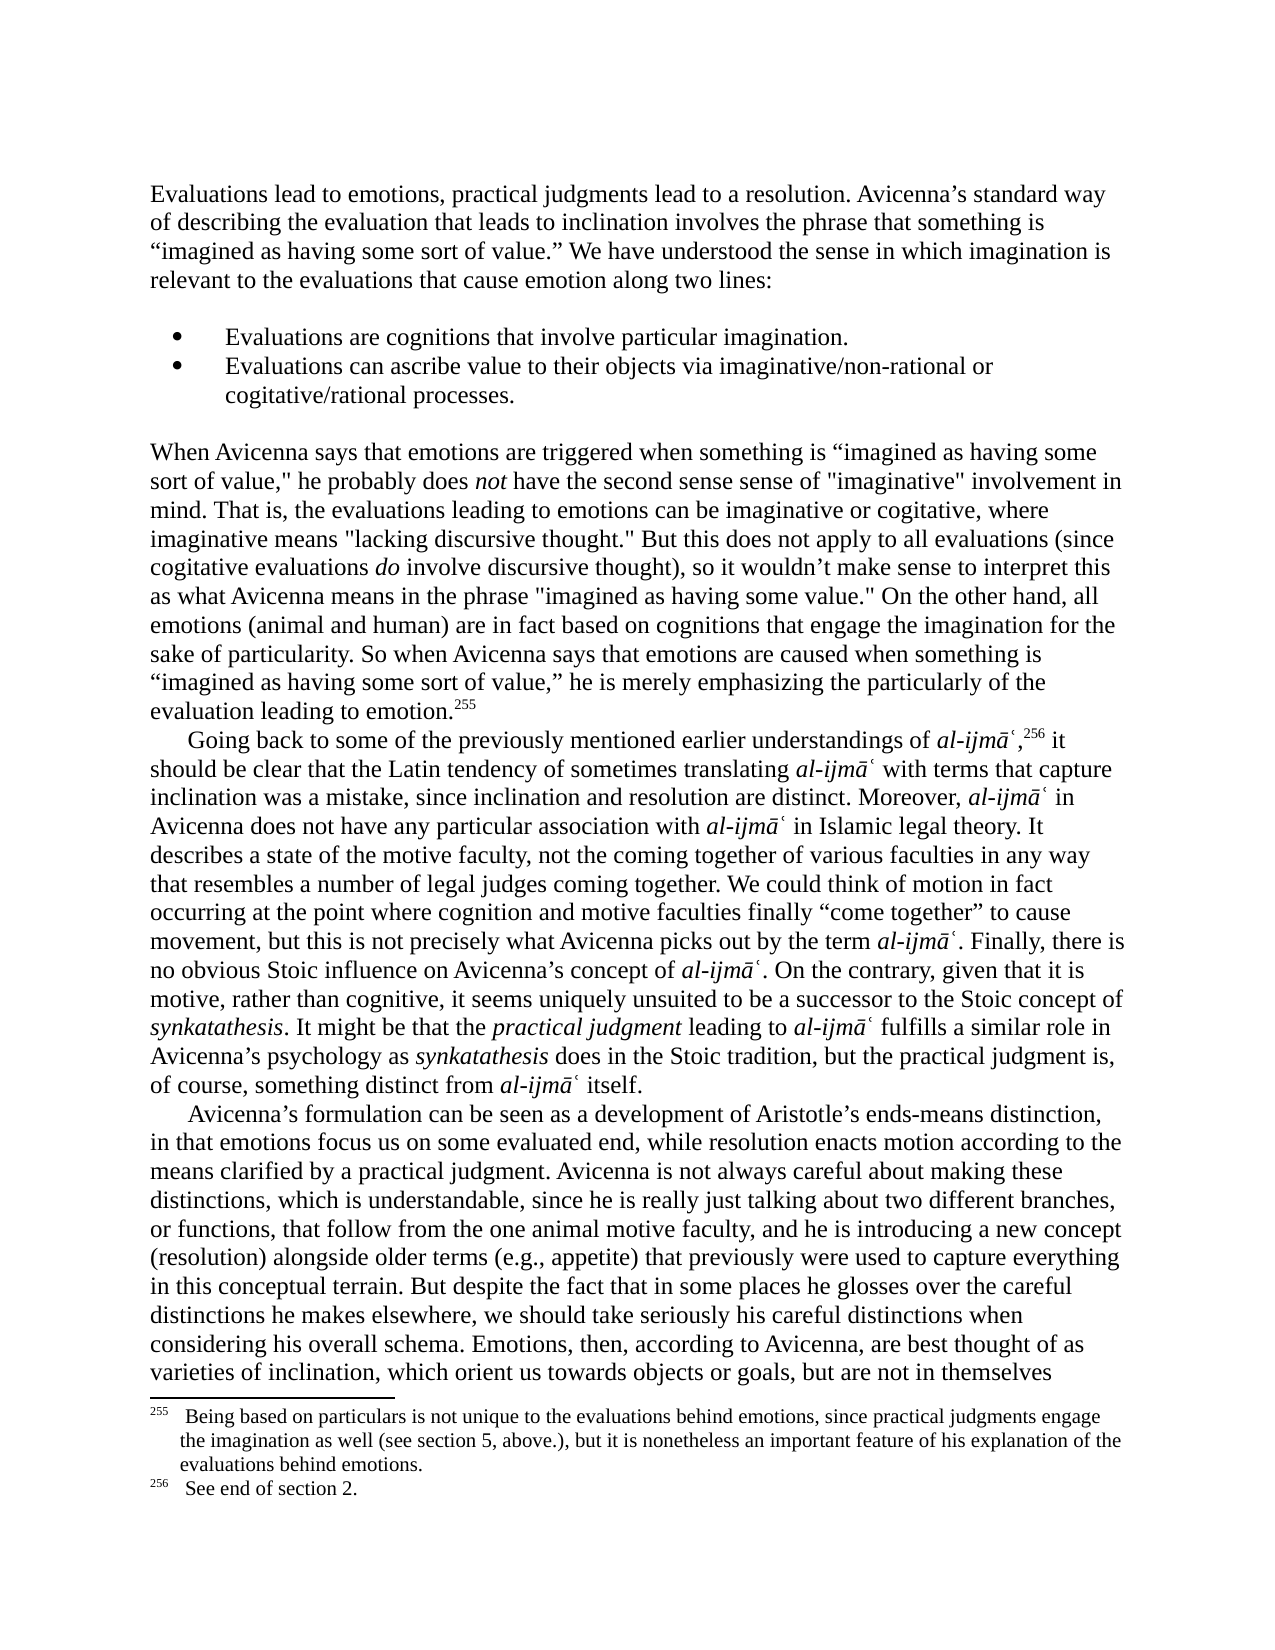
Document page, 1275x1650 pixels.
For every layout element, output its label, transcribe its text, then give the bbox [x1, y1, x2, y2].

text When Avicenna says that emotions are triggered when something is “imagined as having some sort of value," he probably does not have the second sense sense of "imaginative" involvement in mind. That is, the evaluations leading to emotions can be imaginative or cogitative, where imaginative means "lacking discursive thought." But this does not apply to all evaluations (since cogitative evaluations do involve discursive thought), so it wouldn’t make sense to interpret this as what Avicenna means in the phrase "imagined as having some value." On the other hand, all emotions (animal and human) are in fact based on cognitions that engage the imagination for the sake of particularity. So when Avicenna says that emotions are caused when something is “imagined as having some sort of value,” he is merely emphasizing the particularly of the evaluation leading to emotion. [150, 437, 1125, 725]
list Evaluations are cognitions that involve particular imagination. [173, 322, 1125, 351]
text Going back to some of the previously mentioned earlier understandings of al-ijmāʿ, it should be clear that the Latin tendency of sometimes translating al-ijmāʿ with terms that capture inclination was a mistake, since inclination and resolution are distinct. Moreover, al-ijmāʿ in Avicenna does not have any particular association with al-ijmāʿ in Islamic legal theory. It describes a state of the motive faculty, not the coming together of various faculties in any way that resembles a number of legal judges coming together. We could think of motion in fact occurring at the point where cognition and motive faculties finally “come together” to cause movement, but this is not precisely what Avicenna picks out by the term al-ijmāʿ. Finally, there is no obvious Stoic influence on Avicenna’s concept of al-ijmāʿ. On the contrary, given that it is motive, rather than cognitive, it seems uniquely unsuited to be a successor to the Stoic concept of synkatathesis. It might be that the practical judgment leading to al-ijmāʿ fulfills a similar role in Avicenna’s psychology as synkatathesis does in the Stoic tradition, but the practical judgment is, of course, something distinct from al-ijmāʿ itself. [150, 725, 1125, 1099]
text See end of section 2. [150, 1476, 1125, 1500]
text Evaluations lead to emotions, practical judgments lead to a resolution. Avicenna’s standard way of describing the evaluation that leads to inclination involves the phrase that something is “imagined as having some sort of value.” We have understood the sense in which imagination is relevant to the evaluations that cause emotion along two lines: [150, 179, 1125, 294]
text Avicenna’s formulation can be seen as a development of Aristotle’s ends-means distinction, in that emotions focus us on some evaluated end, while resolution enacts motion according to the means clarified by a practical judgment. Avicenna is not always careful about making these distinctions, which is understandable, since he is really just talking about two different branches, or functions, that follow from the one animal motive faculty, and he is introducing a new concept (resolution) alongside older terms (e.g., appetite) that previously were used to capture everything in this conceptual terrain. But despite the fact that in some places he glosses over the careful distinctions he makes elsewhere, we should take seriously his careful distinctions when considering his overall schema. Emotions, then, according to Avicenna, are best thought of as varieties of inclination, which orient us towards objects or goals, but are not in themselves [150, 1099, 1125, 1386]
text Being based on particulars is not unique to the evaluations behind emotions, since practical judgments engage the imagination as well (see section 5, above.), but it is nonetheless an important feature of his explanation of the evaluations behind emotions. [150, 1404, 1125, 1476]
list Evaluations can ascribe value to their objects via imaginative/non-rational or cogitative/rational processes. [173, 351, 1125, 409]
